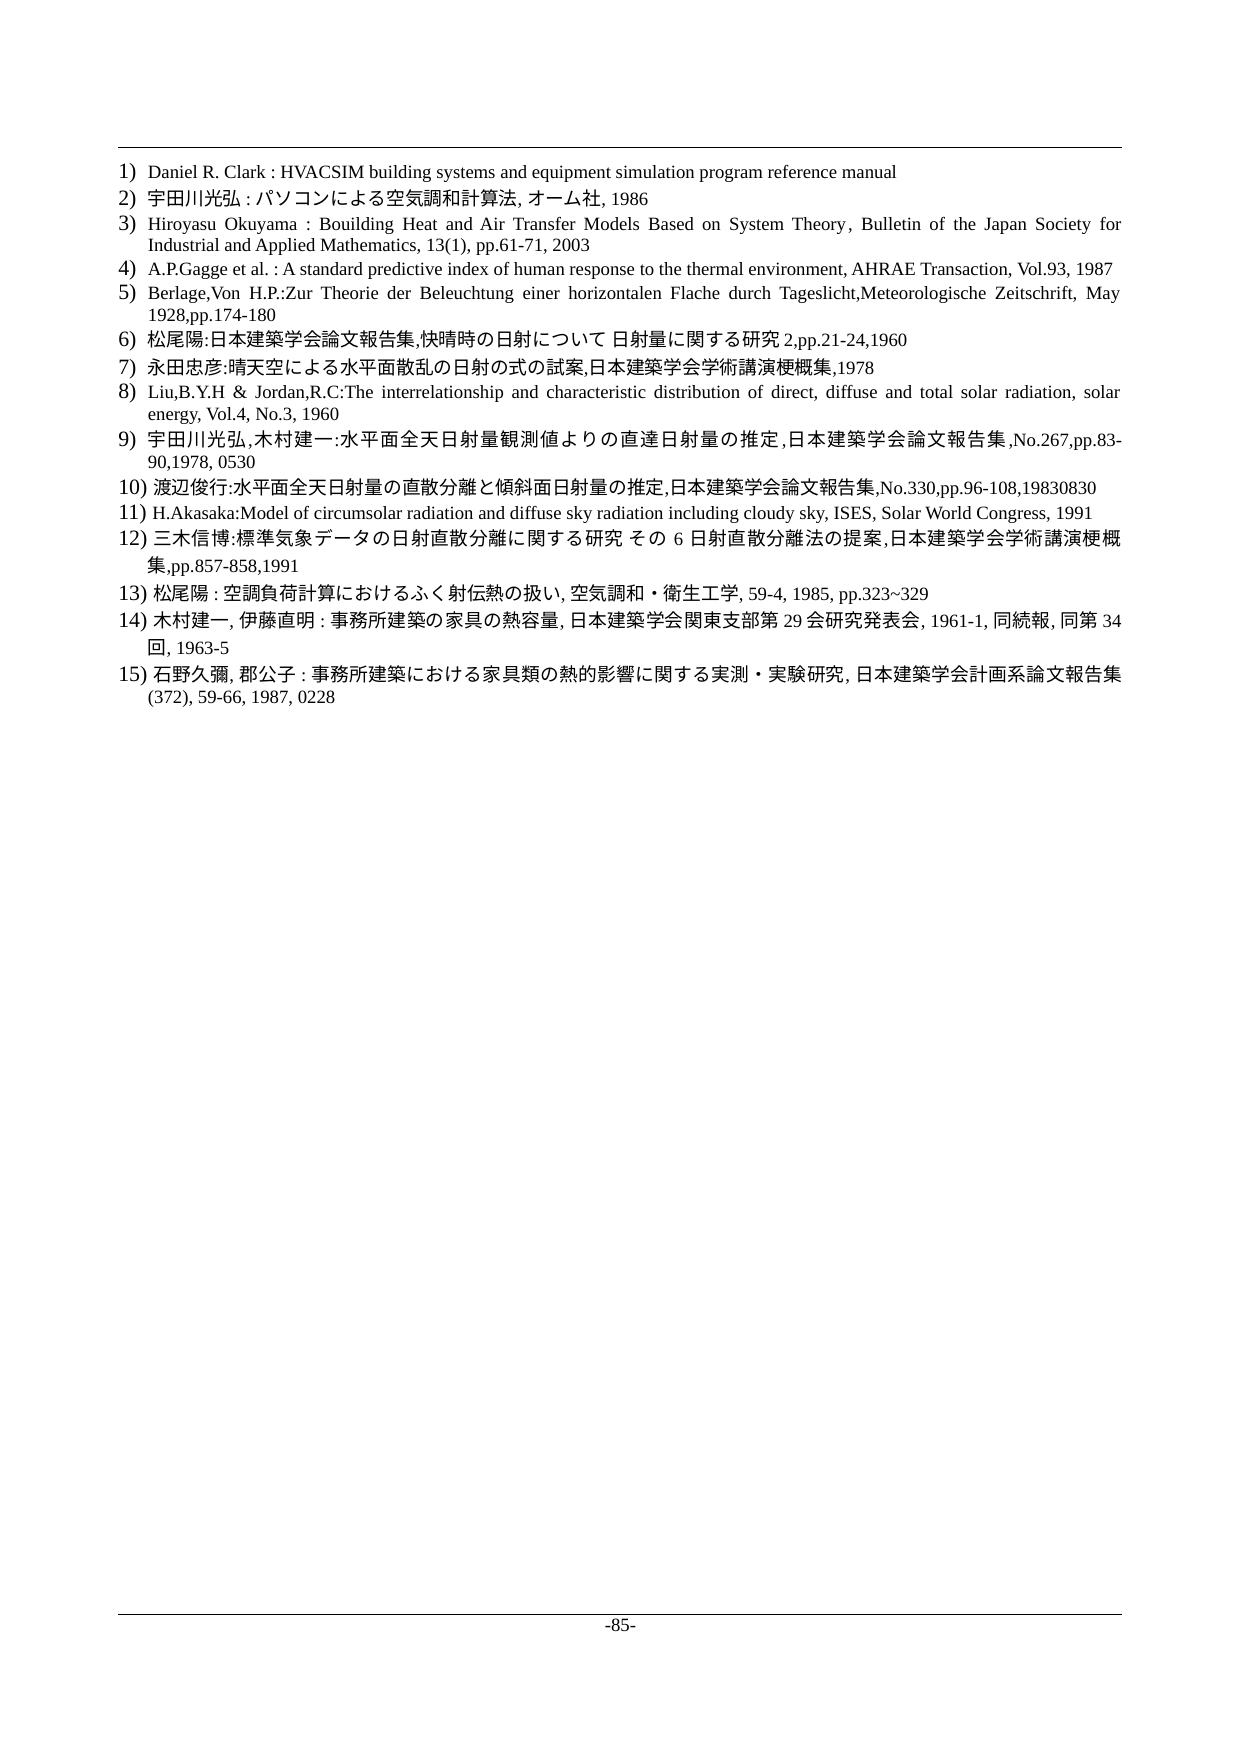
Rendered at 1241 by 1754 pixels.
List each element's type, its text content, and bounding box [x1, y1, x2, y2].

text A.P.Gagge et al. : A standard predictive index of human response to the thermal environment, AHRAE Transaction, Vol.93, 1987 [118, 256, 1122, 280]
text 木村建一, 伊藤直明 : 事務所建築の家具の熱容量, 日本建築学会関東支部第29会研究発表会, 1961-1, 同続報, 同第34回, 1963-5 [118, 605, 1122, 660]
text 三木信博:標準気象データの日射直散分離に関する研究 その6 日射直散分離法の提案,日本建築学会学術講演梗概集,pp.857-858,1991 [118, 524, 1122, 578]
text Hiroyasu Okuyama : Bouilding Heat and Air Transfer Models Based on System Theory, Bulletin of the Japan Society for Industrial and Applied Mathematics, 13(1), pp.61-71, 2003 [118, 211, 1122, 256]
text H.Akasaka:Model of circumsolar radiation and diffuse sky radiation including cloudy sky, ISES, Solar World Congress, 1991 [118, 499, 1122, 524]
text 松尾陽 : 空調負荷計算におけるふく射伝熱の扱い, 空気調和・衛生工学, 59-4, 1985, pp.323~329 [118, 578, 1122, 605]
text 石野久彌, 郡公子 : 事務所建築における家具類の熱的影響に関する実測・実験研究, 日本建築学会計画系論文報告集 (372), 59-66, 1987, 0228 [118, 660, 1122, 708]
text 松尾陽:日本建築学会論文報告集,快晴時の日射について 日射量に関する研究2,pp.21-24,1960 [118, 325, 1122, 352]
text 永田忠彦:晴天空による水平面散乱の日射の式の試案,日本建築学会学術講演梗概集,1978 [118, 352, 1122, 379]
text 渡辺俊行:水平面全天日射量の直散分離と傾斜面日射量の推定,日本建築学会論文報告集,No.330,pp.96-108,19830830 [118, 472, 1122, 499]
text 宇田川光弘 : パソコンによる空気調和計算法, オーム社, 1986 [118, 184, 1122, 211]
text 宇田川光弘,木村建一:水平面全天日射量観測値よりの直達日射量の推定,日本建築学会論文報告集,No.267,pp.83-90,1978, 0530 [118, 424, 1122, 472]
text Daniel R. Clark : HVACSIM building systems and equipment simulation program reference manual [118, 159, 1122, 184]
text Liu,B.Y.H & Jordan,R.C:The interrelationship and characteristic distribution of direct, diffuse and total solar radiation, solar energy, Vol.4, No.3, 1960 [118, 379, 1122, 424]
text Berlage,Von H.P.:Zur Theorie der Beleuchtung einer horizontalen Flache durch Tageslicht,Meteorologische Zeitschrift, May 1928,pp.174-180 [118, 280, 1122, 325]
